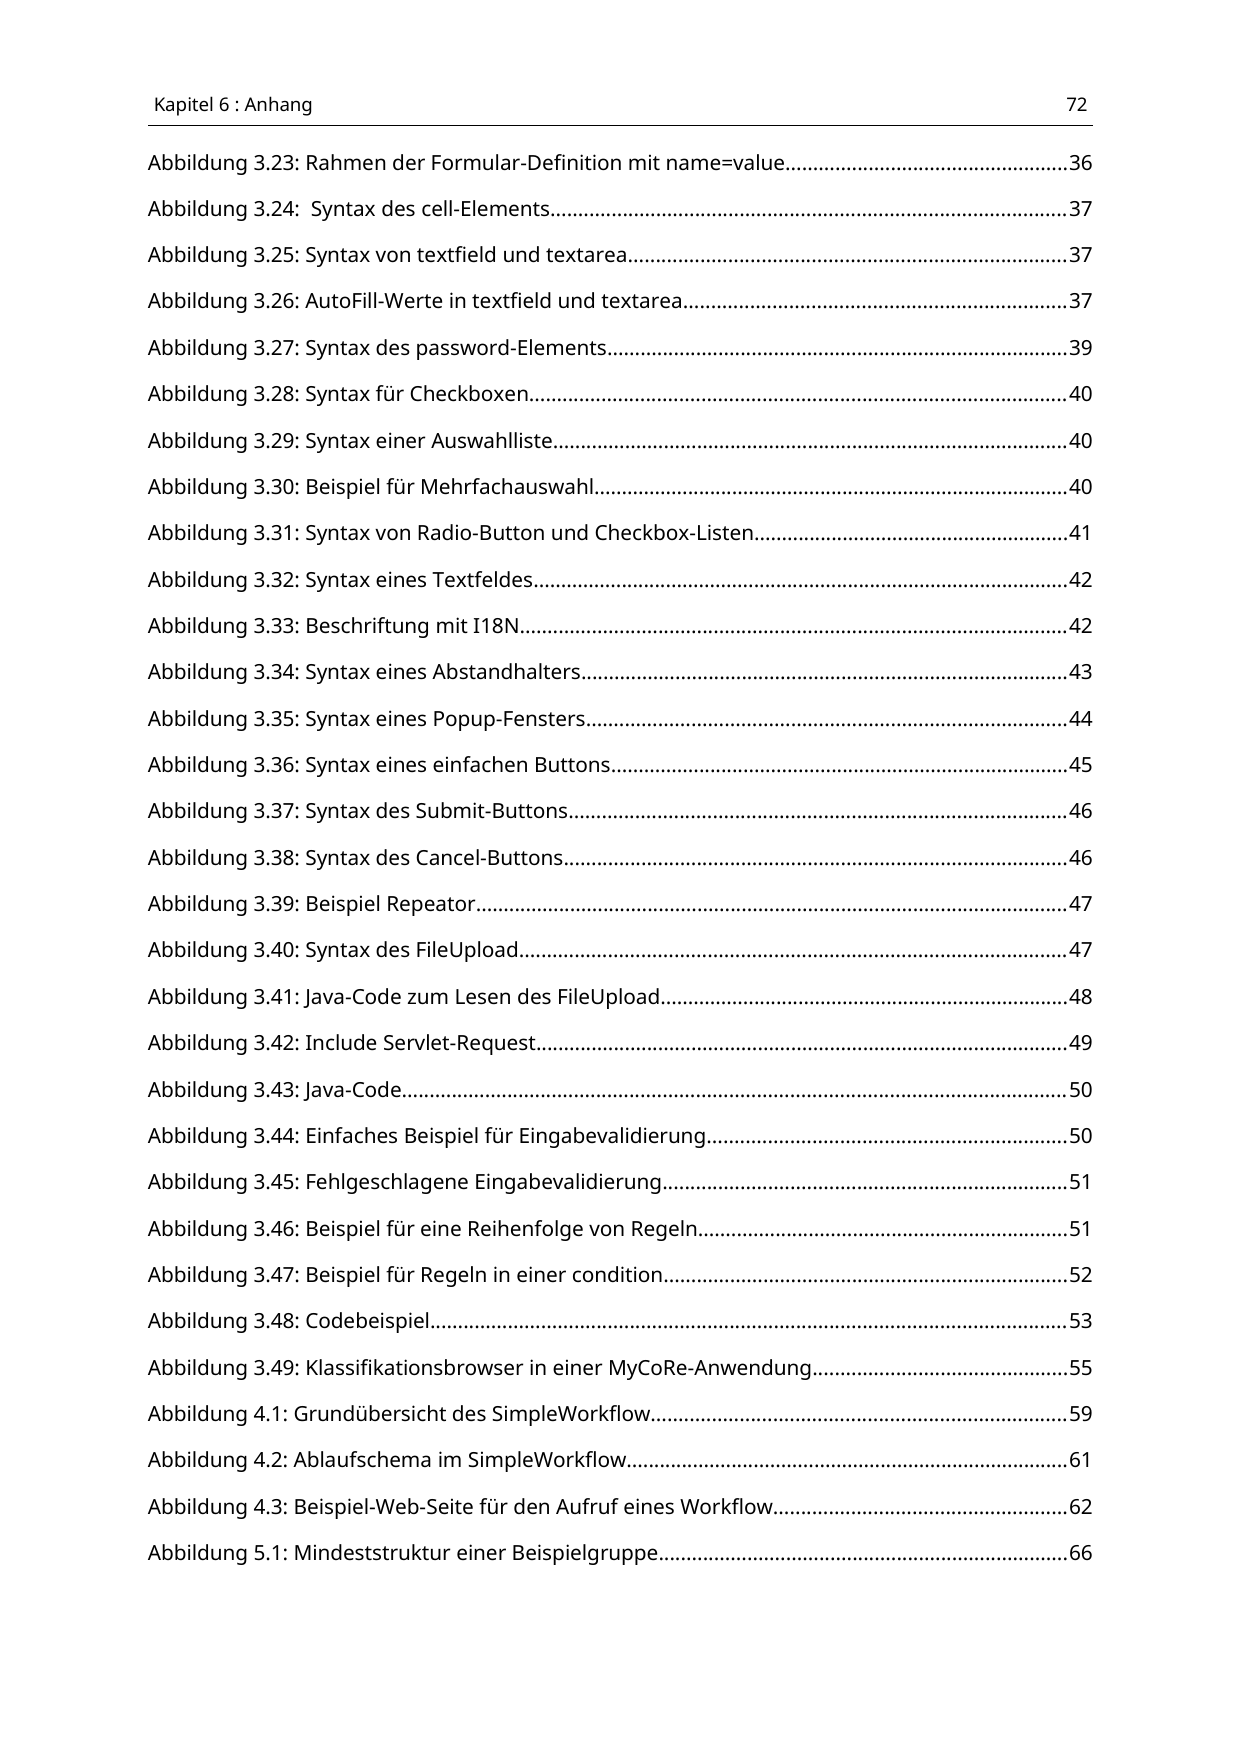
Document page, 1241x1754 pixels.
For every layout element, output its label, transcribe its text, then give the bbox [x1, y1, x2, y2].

text Abbildung 4.2: Ablaufschema im SimpleWorkflow 61 [148, 1446, 1092, 1474]
text Abbildung 3.44: Einfaches Beispiel für Eingabevalidierung 50 [148, 1121, 1092, 1149]
text Abbildung 3.35: Syntax eines Popup-Fensters 44 [148, 704, 1092, 732]
text Abbildung 3.43: Java-Code 50 [148, 1075, 1092, 1103]
text Abbildung 3.30: Beispiel für Mehrfachauswahl 40 [148, 472, 1092, 500]
text Abbildung 4.3: Beispiel-Web-Seite für den Aufruf eines Workflow 62 [148, 1492, 1092, 1520]
text Abbildung 3.31: Syntax von Radio-Button und Checkbox-Listen 41 [148, 518, 1092, 547]
text Abbildung 3.40: Syntax des FileUpload 47 [148, 936, 1092, 964]
text Abbildung 3.32: Syntax eines Textfeldes 42 [148, 565, 1092, 593]
text Abbildung 3.33: Beschriftung mit I18N 42 [148, 611, 1092, 639]
text Abbildung 3.29: Syntax einer Auswahlliste 40 [148, 426, 1092, 454]
text Abbildung 3.46: Beispiel für eine Reihenfolge von Regeln 51 [148, 1214, 1092, 1242]
text Abbildung 3.41: Java-Code zum Lesen des FileUpload 48 [148, 982, 1092, 1010]
text Abbildung 3.42: Include Servlet-Request 49 [148, 1028, 1092, 1057]
text Abbildung 3.24: Syntax des cell-Elements 37 [148, 194, 1092, 222]
text Abbildung 5.1: Mindeststruktur einer Beispielgruppe 66 [148, 1538, 1092, 1566]
text Abbildung 3.39: Beispiel Repeator 47 [148, 889, 1092, 917]
text Abbildung 3.28: Syntax für Checkboxen 40 [148, 379, 1092, 408]
text Abbildung 3.27: Syntax des password-Elements 39 [148, 333, 1092, 361]
text Abbildung 3.49: Klassifikationsbrowser in einer MyCoRe-Anwendung 55 [148, 1353, 1092, 1381]
text Abbildung 3.48: Codebeispiel 53 [148, 1306, 1092, 1335]
text Abbildung 3.36: Syntax eines einfachen Buttons 45 [148, 750, 1092, 778]
text Abbildung 4.1: Grundübersicht des SimpleWorkflow 59 [148, 1399, 1092, 1427]
text Abbildung 3.38: Syntax des Cancel-Buttons 46 [148, 843, 1092, 871]
text Abbildung 3.37: Syntax des Submit-Buttons 46 [148, 797, 1092, 825]
text Abbildung 3.26: AutoFill-Werte in textfield und textarea 37 [148, 287, 1092, 315]
text Abbildung 3.47: Beispiel für Regeln in einer condition 52 [148, 1260, 1092, 1288]
text Abbildung 3.25: Syntax von textfield und textarea 37 [148, 240, 1092, 268]
text Abbildung 3.45: Fehlgeschlagene Eingabevalidierung 51 [148, 1167, 1092, 1196]
text Abbildung 3.34: Syntax eines Abstandhalters 43 [148, 657, 1092, 686]
text Abbildung 3.23: Rahmen der Formular-Definition mit name=value 36 [148, 148, 1092, 176]
